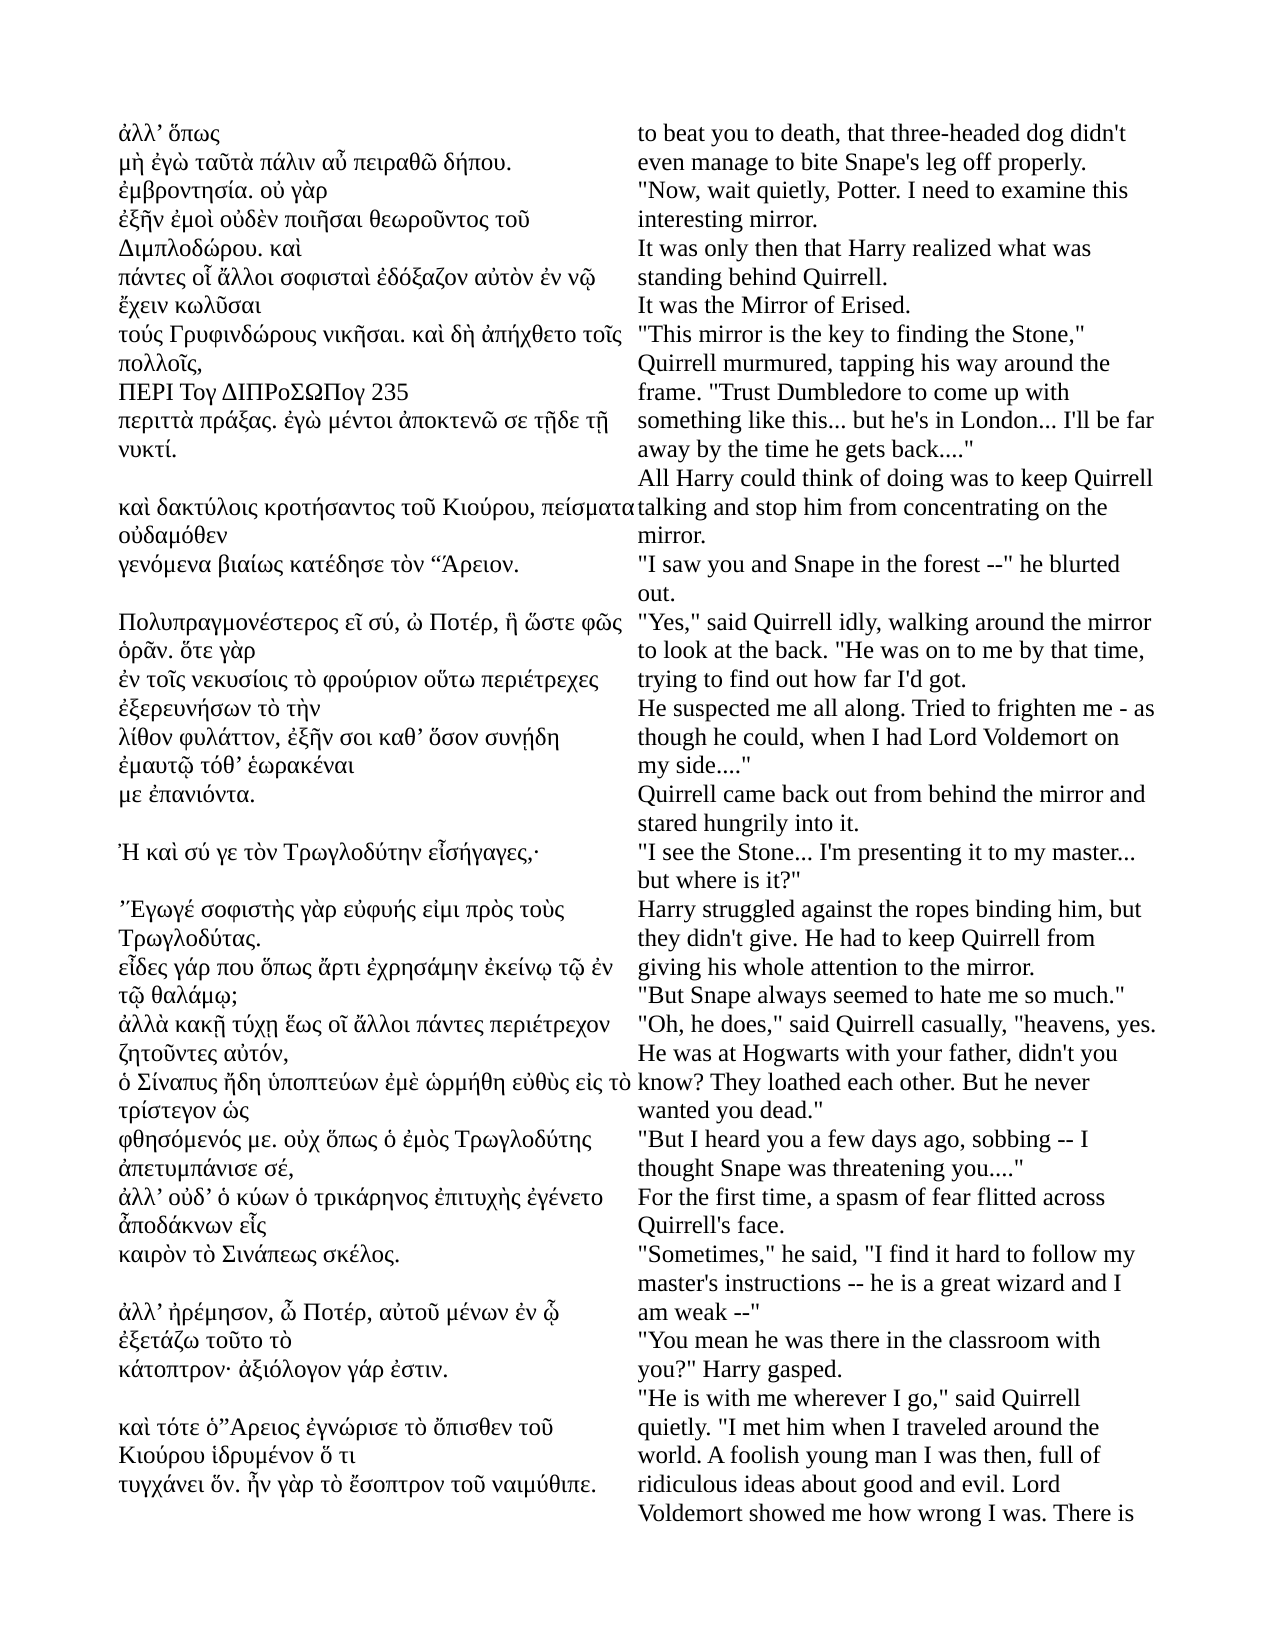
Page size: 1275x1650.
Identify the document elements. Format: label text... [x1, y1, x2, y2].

table_cell to beat you to death, that three-headed dog didn't even manage to bite Snape's leg off properly. "Now, wait quietly, Potter. I need to examine this interesting mirror. It was only then that Harry realized what was standing behind Quirrell. It was the Mirror of Erised. "This mirror is the key to finding the Stone," Quirrell murmured, tapping his way around the frame. "Trust Dumbledore to come up with something like this... but he's in London... I'll be far away by the time he gets back...." All Harry could think of doing was to keep Quirrell talking and stop him from concentrating on the mirror. "I saw you and Snape in the forest --" he blurted out. "Yes," said Quirrell idly, walking around the mirror to look at the back. "He was on to me by that time, trying to find out how far I'd got. He suspected me all along. Tried to frighten me - as though he could, when I had Lord Voldemort on my side...." Quirrell came back out from behind the mirror and stared hungrily into it. "I see the Stone... I'm presenting it to my master... but where is it?" Harry struggled against the ropes binding him, but they didn't give. He had to keep Quirrell from giving his whole attention to the mirror. "But Snape always seemed to hate me so much." "Oh, he does," said Quirrell casually, "heavens, yes. He was at Hogwarts with your father, didn't you know? They loathed each other. But he never wanted you dead." "But I heard you a few days ago, sobbing -- I thought Snape was threatening you...." For the first time, a spasm of fear flitted across Quirrell's face. "Sometimes," he said, "I find it hard to follow my master's instructions -- he is a great wizard and I am weak --" "You mean he was there in the classroom with you?" Harry gasped. "He is with me wherever I go," said Quirrell quietly. "I met him when I traveled around the world. A foolish young man I was then, full of ridiculous ideas about good and evil. Lord Voldemort showed me how wrong I was. There is [638, 118, 1157, 1527]
table_cell ἀλλ’ ὅπως μὴ ἐγὼ ταῦτὰ πάλιν αὖ πειραθῶ δήπου. ἐμβροντησία. οὐ γὰρ ἐξῆν ἐμοὶ οὐδὲν ποιῆσαι θεωροῦντος τοῦ Διμπλοδώρου. καὶ πάντες οἷ ἄλλοι σοφισταὶ ἐδόξαζον αὐτὸν ἐν νῷ ἔχειν κωλῦσαι τούς Γρυφινδώρους νικῆσαι. καὶ δὴ ἀπήχθετο τοῖς πολλοῖς, ΠΕΡΙ Τογ ΔΙΠΡοΣΩΠογ 235 περιττὰ πράξας. ἐγὼ μέντοι ἀποκτενῶ σε τῇδε τῇ νυκτί. καὶ δακτύλοις κροτήσαντος τοῦ Κιούρου, πείσματα οὐδαμόθεν γενόμενα βιαίως κατέδησε τὸν “Άρειον. Πολυπραγμονέστερος εῖ σύ, ὠ Ποτέρ, ἣ ὥστε φῶς ὁρᾶν. ὅτε γὰρ ἐν τοῖς νεκυσίοις τὸ φρούριον οὕτω περιέτρεχες ἐξερευνήσων τὸ τὴν λίθον φυλάττον, ἐξῆν σοι καθ’ ὅσον συνῄδη ἐμαυτῷ τόθ’ ἑωρακέναι με ἐπανιόντα. Ἠ καὶ σύ γε τὸν Τρωγλοδύτην εἶσήγαγες,· ’Έγωγέ σοφιστὴς γὰρ εὐφυής εἰμι πρὸς τοὺς Τρωγλοδύτας. εἶδες γάρ που ὅπως ἄρτι ἐχρησάμην ἐκείνῳ τῷ ἐν τῷ θαλάμῳ; ἀλλὰ κακῇ τύχῃ ἕως οῖ ἄλλοι πάντες περιέτρεχον ζητοῦντες αὐτόν, ὁ Σίναπυς ἤδη ὑποπτεύων ἐμὲ ὡρμήθη εὐθὺς εἰς τὸ τρίστεγον ὡς φθησόμενός με. οὐχ ὅπως ὁ ἐμὸς Τρωγλοδύτης ἀπετυμπάνισε σέ, ἀλλ’ οὐδ’ ὁ κύων ὁ τρικάρηνος ἐπιτυχὴς ἐγένετο ἆποδάκνων εἷς καιρὸν τὸ Σινάπεως σκέλος. ἀλλ’ ἠρέμησον, ὦ Ποτέρ, αὐτοῦ μένων ἐν ᾧ ἐξετάζω τοῦτο τὸ κάτοπτρον· ἀξιόλογον γάρ ἐστιν. καὶ τότε ὁ”Αρειος ἐγνώρισε τὸ ὄπισθεν τοῦ Κιούρου ἱδρυμένον ὅ τι τυγχάνει ὅν. ἦν γὰρ τὸ ἔσοπτρον τοῦ ναιμύθιπε. [118, 118, 637, 1527]
